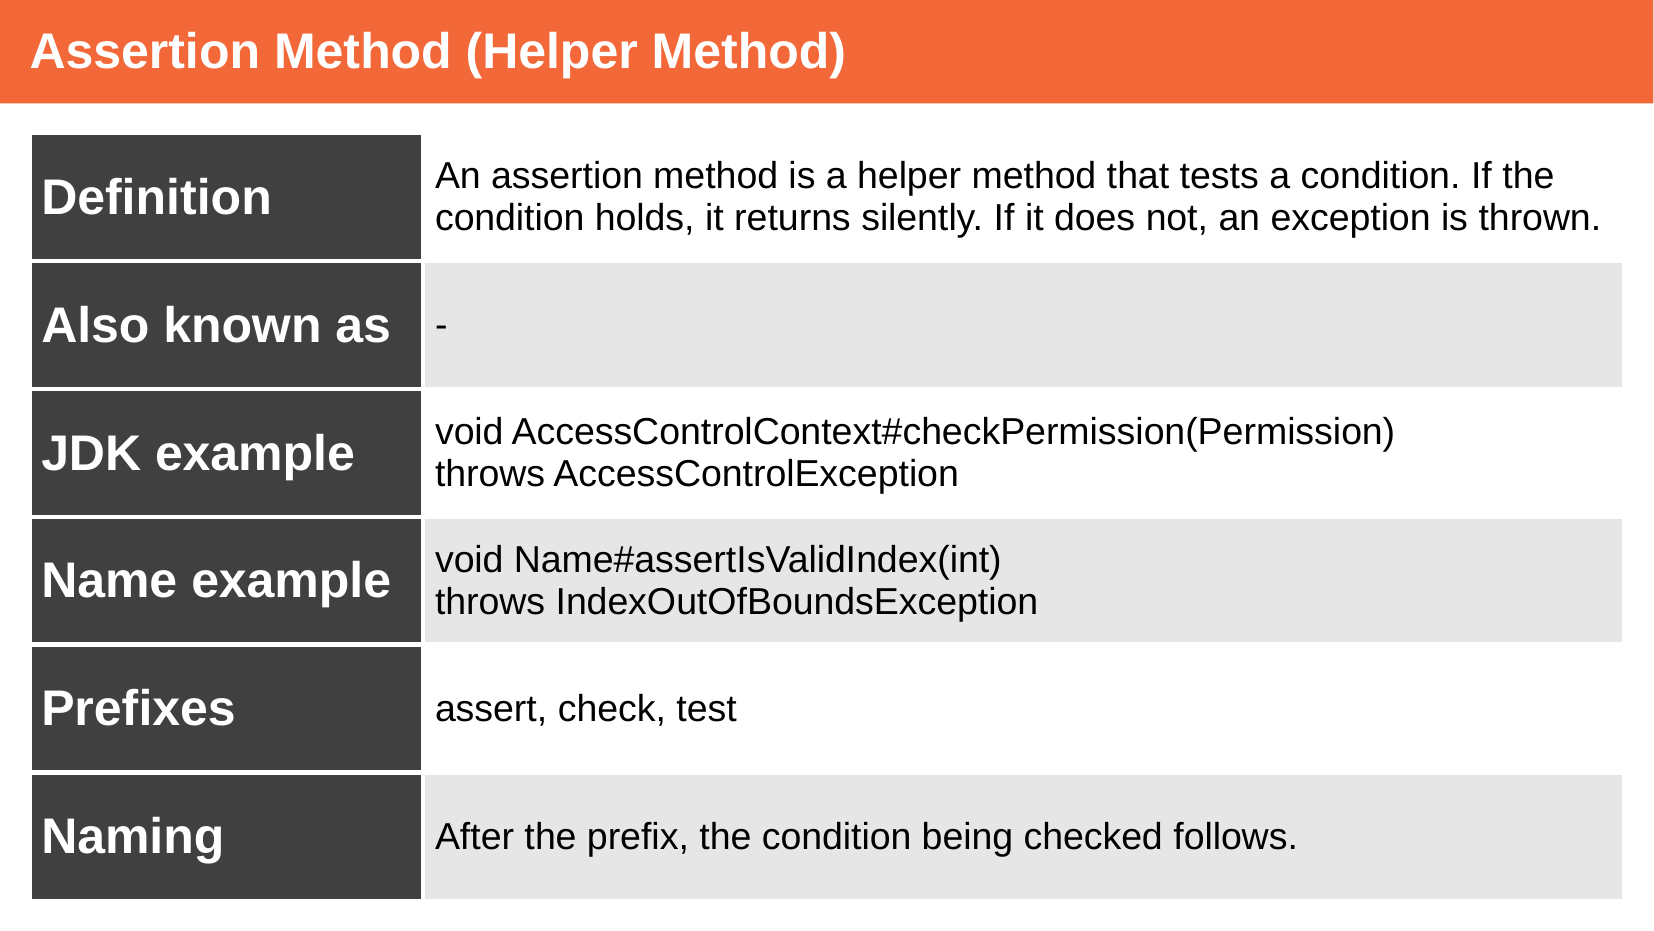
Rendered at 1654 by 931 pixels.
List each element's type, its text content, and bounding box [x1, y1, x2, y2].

table_cell JDK example [32, 391, 421, 515]
table_cell - [425, 263, 1622, 387]
table_cell assert, check, test [425, 647, 1622, 770]
table_cell Prefixes [32, 647, 421, 770]
table_cell Also known as [32, 263, 421, 387]
table_header Definition [32, 135, 421, 259]
table_cell Naming [32, 775, 421, 899]
table_cell void AccessControlContext#checkPermission(Permission) throws AccessControlException [425, 391, 1622, 515]
table_cell void Name#assertIsValidIndex(int) throws IndexOutOfBoundsException [425, 519, 1622, 642]
table_cell After the prefix, the condition being checked follows. [425, 775, 1622, 899]
table_header An assertion method is a helper method that tests a condition. If the condition holds, it returns silently. If it does not, an exception is thrown. [425, 135, 1622, 259]
title Assertion Method (Helper Method) [0, 0, 1654, 104]
table_cell Name example [32, 519, 421, 642]
